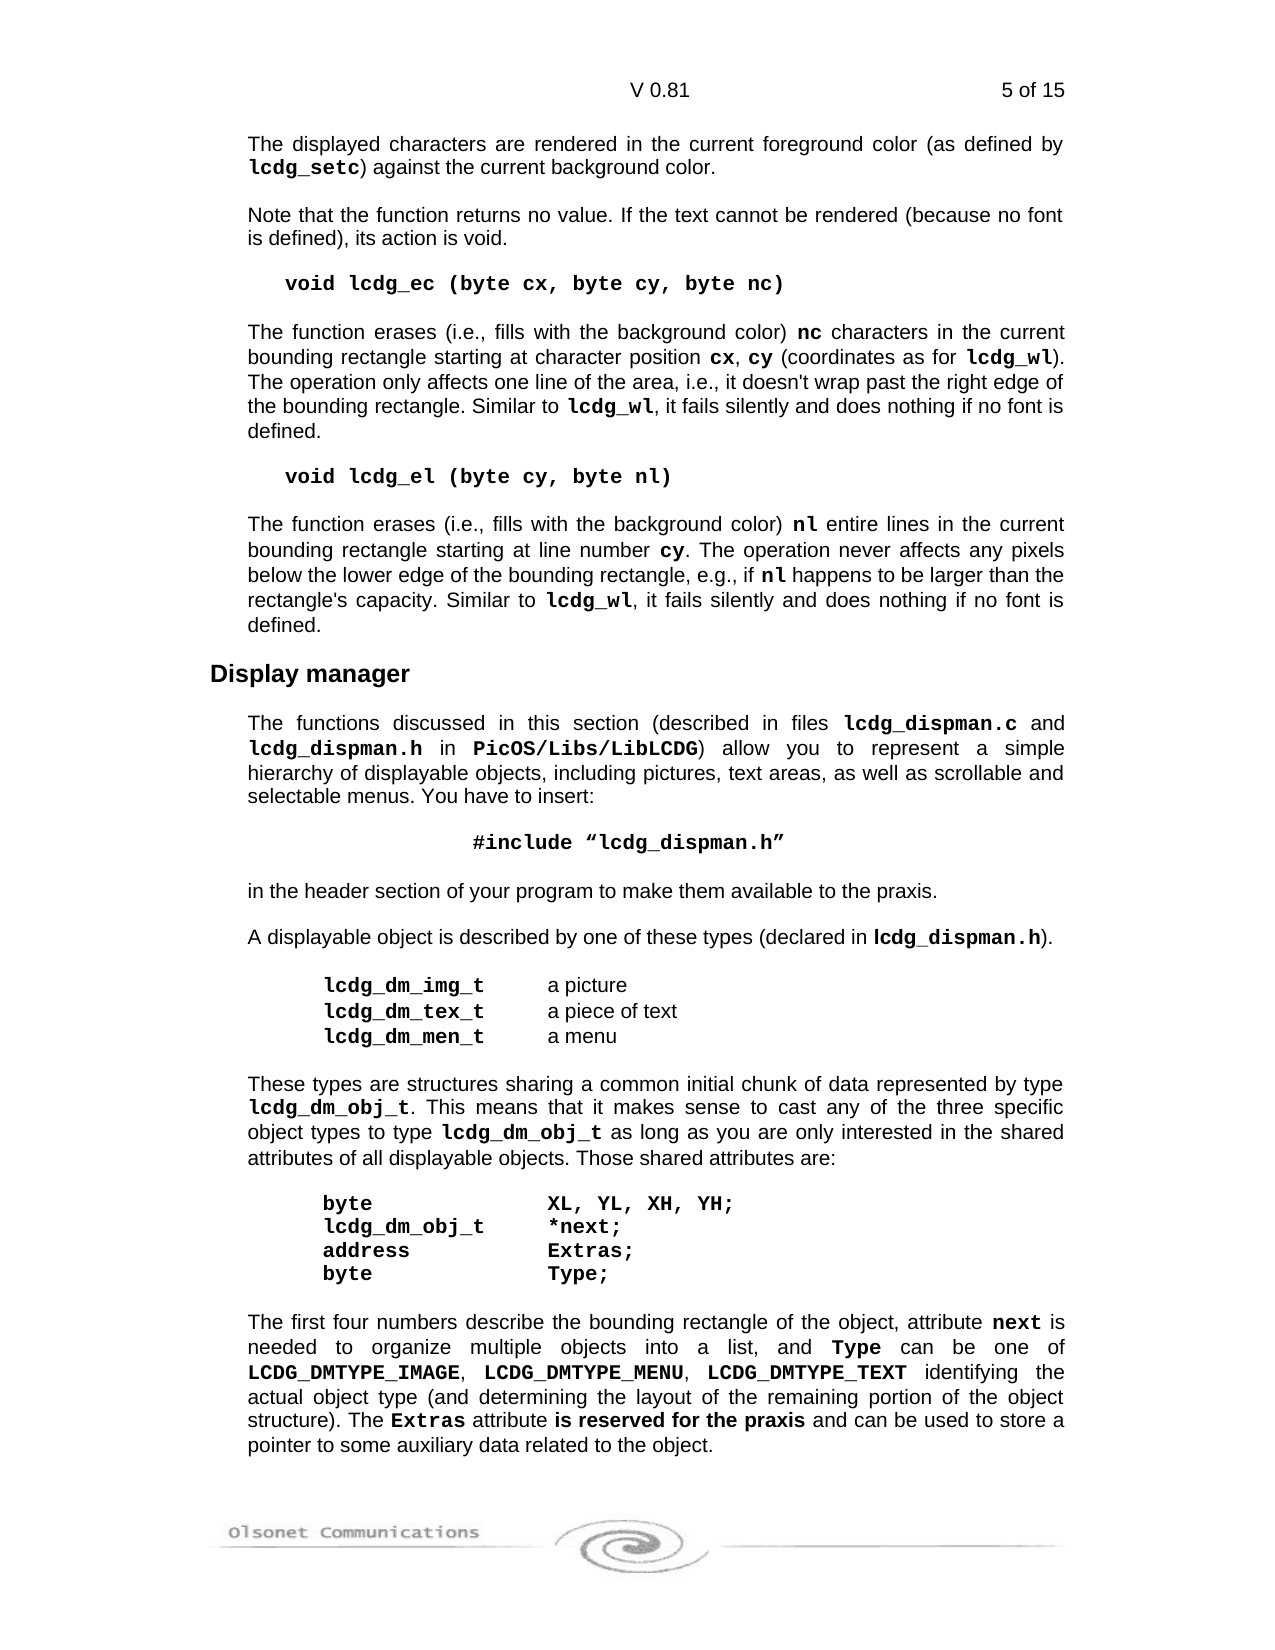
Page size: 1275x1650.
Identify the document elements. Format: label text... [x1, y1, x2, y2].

text The function erases (i.e., fills with the background color) nc characters in the current bounding rectangle starting at character position cx, cy (coordinates as for lcdg_wl). The operation only affects one line of the area, i.e., it doesn't wrap past the right edge of the bounding rectangle. Similar to lcdg_wl, it fails silently and does nothing if no font is defined. [247, 321, 1065, 442]
text The functions discussed in this section (described in files lcdg_dispman.c and lcdg_dispman.h in PicOS/Libs/LibLCDG) allow you to represent a simple hierarchy of displayable objects, including pictures, text areas, as well as scrollable and selectable menus. You have to insert: [247, 711, 1065, 808]
text A displayable object is described by one of these types (declared in lcdg_dispman.h). [247, 926, 1065, 951]
text lcdg_dm_img_t a picture [247, 974, 1065, 999]
list void lcdg_ec (byte cx, byte cy, byte nc) [247, 273, 1065, 297]
text Note that the function returns no value. If the text cannot be rendered (because no font is defined), its action is void. [247, 204, 1065, 250]
text #include “lcdg_dispman.h” [247, 831, 1065, 856]
text lcdg_dm_obj_t *next; [247, 1216, 1065, 1240]
picture [210, 1504, 1065, 1596]
subtitle Display manager [210, 660, 1065, 688]
text The displayed characters are rendered in the current foreground color (as defined by lcdg_setc) against the current background color. [247, 132, 1065, 181]
text lcdg_dm_men_t a menu [247, 1024, 1065, 1049]
text byte Type; [247, 1263, 1065, 1287]
text lcdg_dm_tex_t a piece of text [247, 999, 1065, 1024]
text The function erases (i.e., fills with the background color) nl entire lines in the current bounding rectangle starting at line number cy. The operation never affects any pixels below the lower edge of the bounding rectangle, e.g., if nl happens to be larger than the rectangle's capacity. Similar to lcdg_wl, it fails silently and does nothing if no font is defined. [247, 513, 1065, 637]
text The first four numbers describe the bounding rectangle of the object, attribute next is needed to organize multiple objects into a list, and Type can be one of LCDG_DMTYPE_IMAGE, LCDG_DMTYPE_MENU, LCDG_DMTYPE_TEXT identifying the actual object type (and determining the layout of the remaining portion of the object structure). The Extras attribute is reserved for the praxis and can be used to store a pointer to some auxiliary data related to the object. [247, 1310, 1065, 1457]
text These types are structures sharing a common initial chunk of data represented by type lcdg_dm_obj_t. This means that it makes sense to cast any of the three specific object types to type lcdg_dm_obj_t as long as you are only interested in the shared attributes of all displayable objects. Those shared attributes are: [247, 1073, 1065, 1169]
text byte XL, YL, XH, YH; [247, 1192, 1065, 1216]
text address Extras; [247, 1240, 1065, 1263]
list void lcdg_el (byte cy, byte nl) [247, 466, 1065, 489]
text in the header section of your program to make them available to the praxis. [247, 879, 1065, 902]
